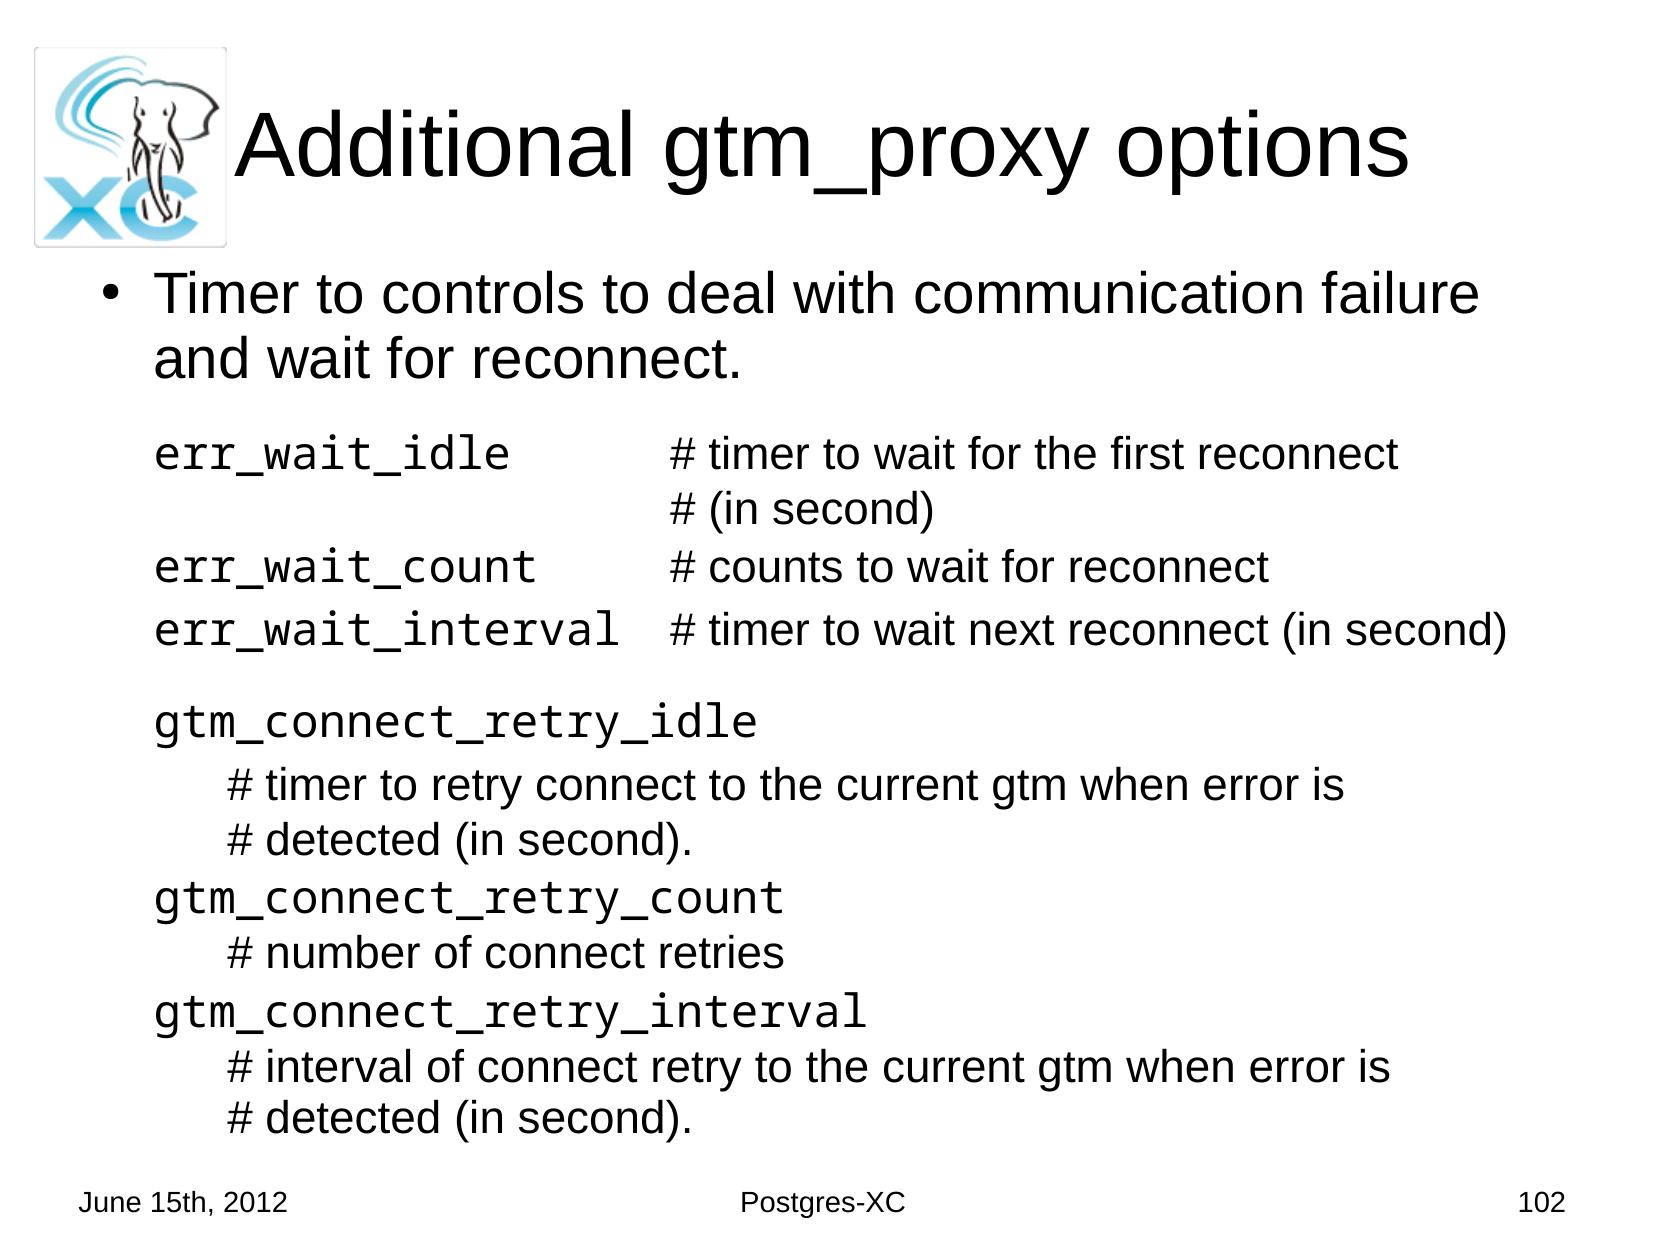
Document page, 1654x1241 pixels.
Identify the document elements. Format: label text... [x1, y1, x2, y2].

picture [34, 47, 227, 248]
list Timer to controls to deal with communication failure and wait for reconnect. err_wait_idle # timer to wait for the first reconnect # (in second) err_wait_count # counts to wait for reconnect err_wait_interval # timer to wait next reconnect (in second) gtm_connect_retry_idle # timer to retry connect to the current gtm when error is # detected (in second). gtm_connect_retry_count # number of connect retries gtm_connect_retry_interval # interval of connect retry to the current gtm when error is # detected (in second). [82, 260, 1571, 1080]
title Additional gtm_proxy options [234, 40, 1599, 248]
